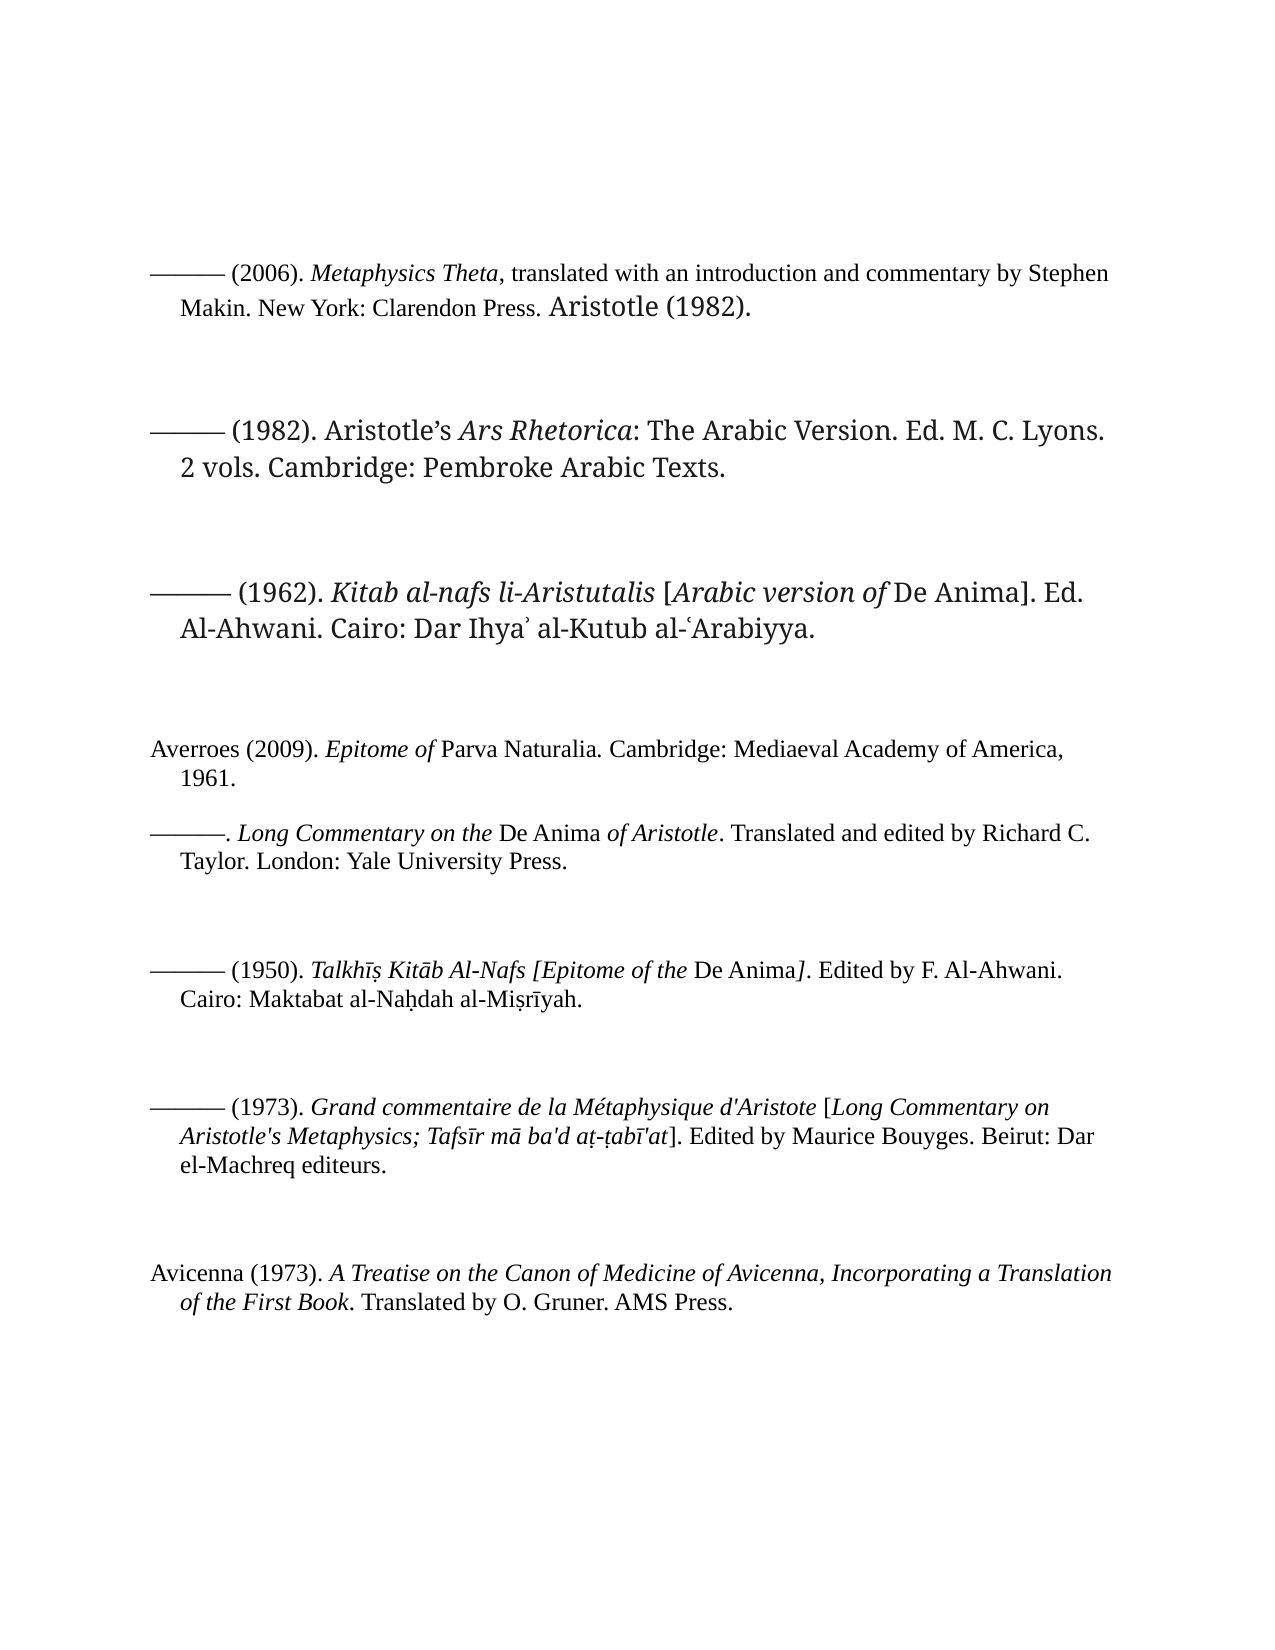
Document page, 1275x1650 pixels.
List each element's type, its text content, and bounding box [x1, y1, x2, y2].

text ——— (1962). Kitab al-nafs li-Aristutalis [Arabic version of De Anima]. Ed. Al-Ahwani. Cairo: Dar Ihyaʾ al-Kutub al-ʿArabiyya. [150, 573, 1125, 647]
text ——— (2006). Metaphysics Theta, translated with an introduction and commentary by Stephen Makin. New York: Clarendon Press. Aristotle (1982). [150, 258, 1125, 324]
text ——— (1982). Aristotle’s Ars Rhetorica: The Arabic Version. Ed. M. C. Lyons. 2 vols. Cambridge: Pembroke Arabic Texts. [150, 412, 1125, 485]
text Averroes (2009). Epitome of Parva Naturalia. Cambridge: Mediaeval Academy of America, 1961. [150, 734, 1125, 792]
text Avicenna (1973). A Treatise on the Canon of Medicine of Avicenna, Incorporating a Translation of the First Book. Translated by O. Gruner. AMS Press. [150, 1258, 1125, 1316]
text ——— (1973). Grand commentaire de la Métaphysique d'Aristote [Long Commentary on Aristotle's Metaphysics; Tafsīr mā ba'd aṭ-ṭabī'at]. Edited by Maurice Bouyges. Beirut: Dar el-Machreq editeurs. [150, 1092, 1125, 1178]
text ——— (1950). Talkhīṣ Kitāb Al-Nafs [Epitome of the De Anima]. Edited by F. Al-Ahwani. Cairo: Maktabat al-Naḥdah al-Miṣrīyah. [150, 955, 1125, 1012]
text ———. Long Commentary on the De Anima of Aristotle. Translated and edited by Richard C. Taylor. London: Yale University Press. [150, 818, 1125, 875]
